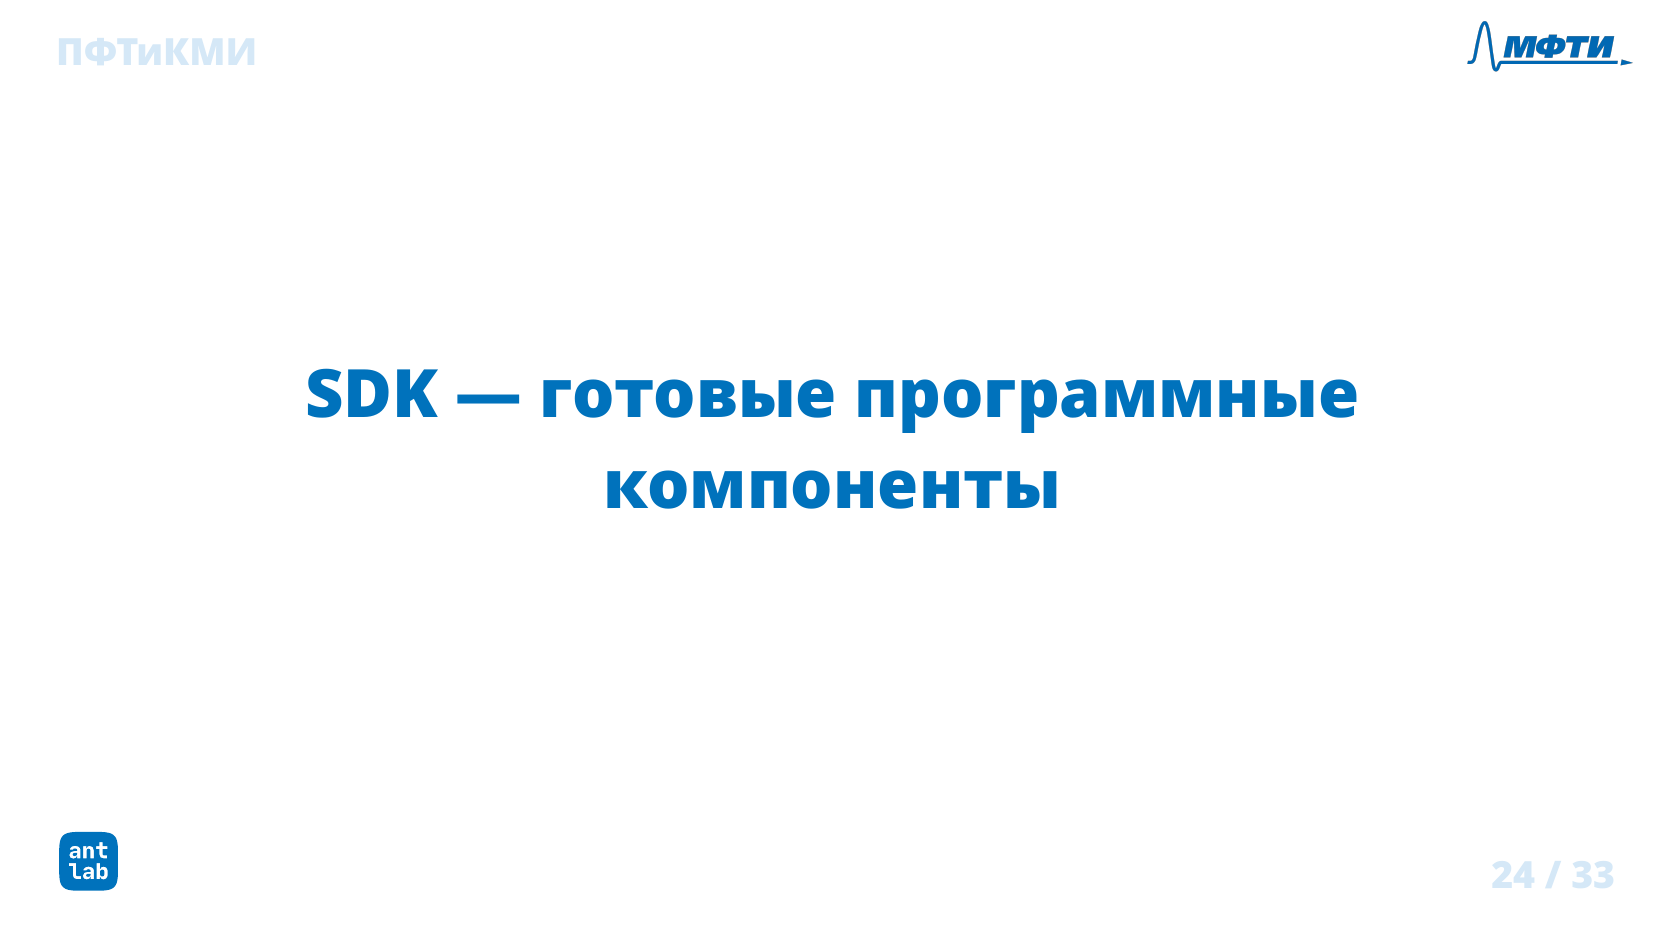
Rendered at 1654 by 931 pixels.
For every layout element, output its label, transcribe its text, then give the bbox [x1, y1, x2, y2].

picture [1446, 0, 1654, 93]
title SDK — готовые программные компоненты [88, 342, 1577, 532]
